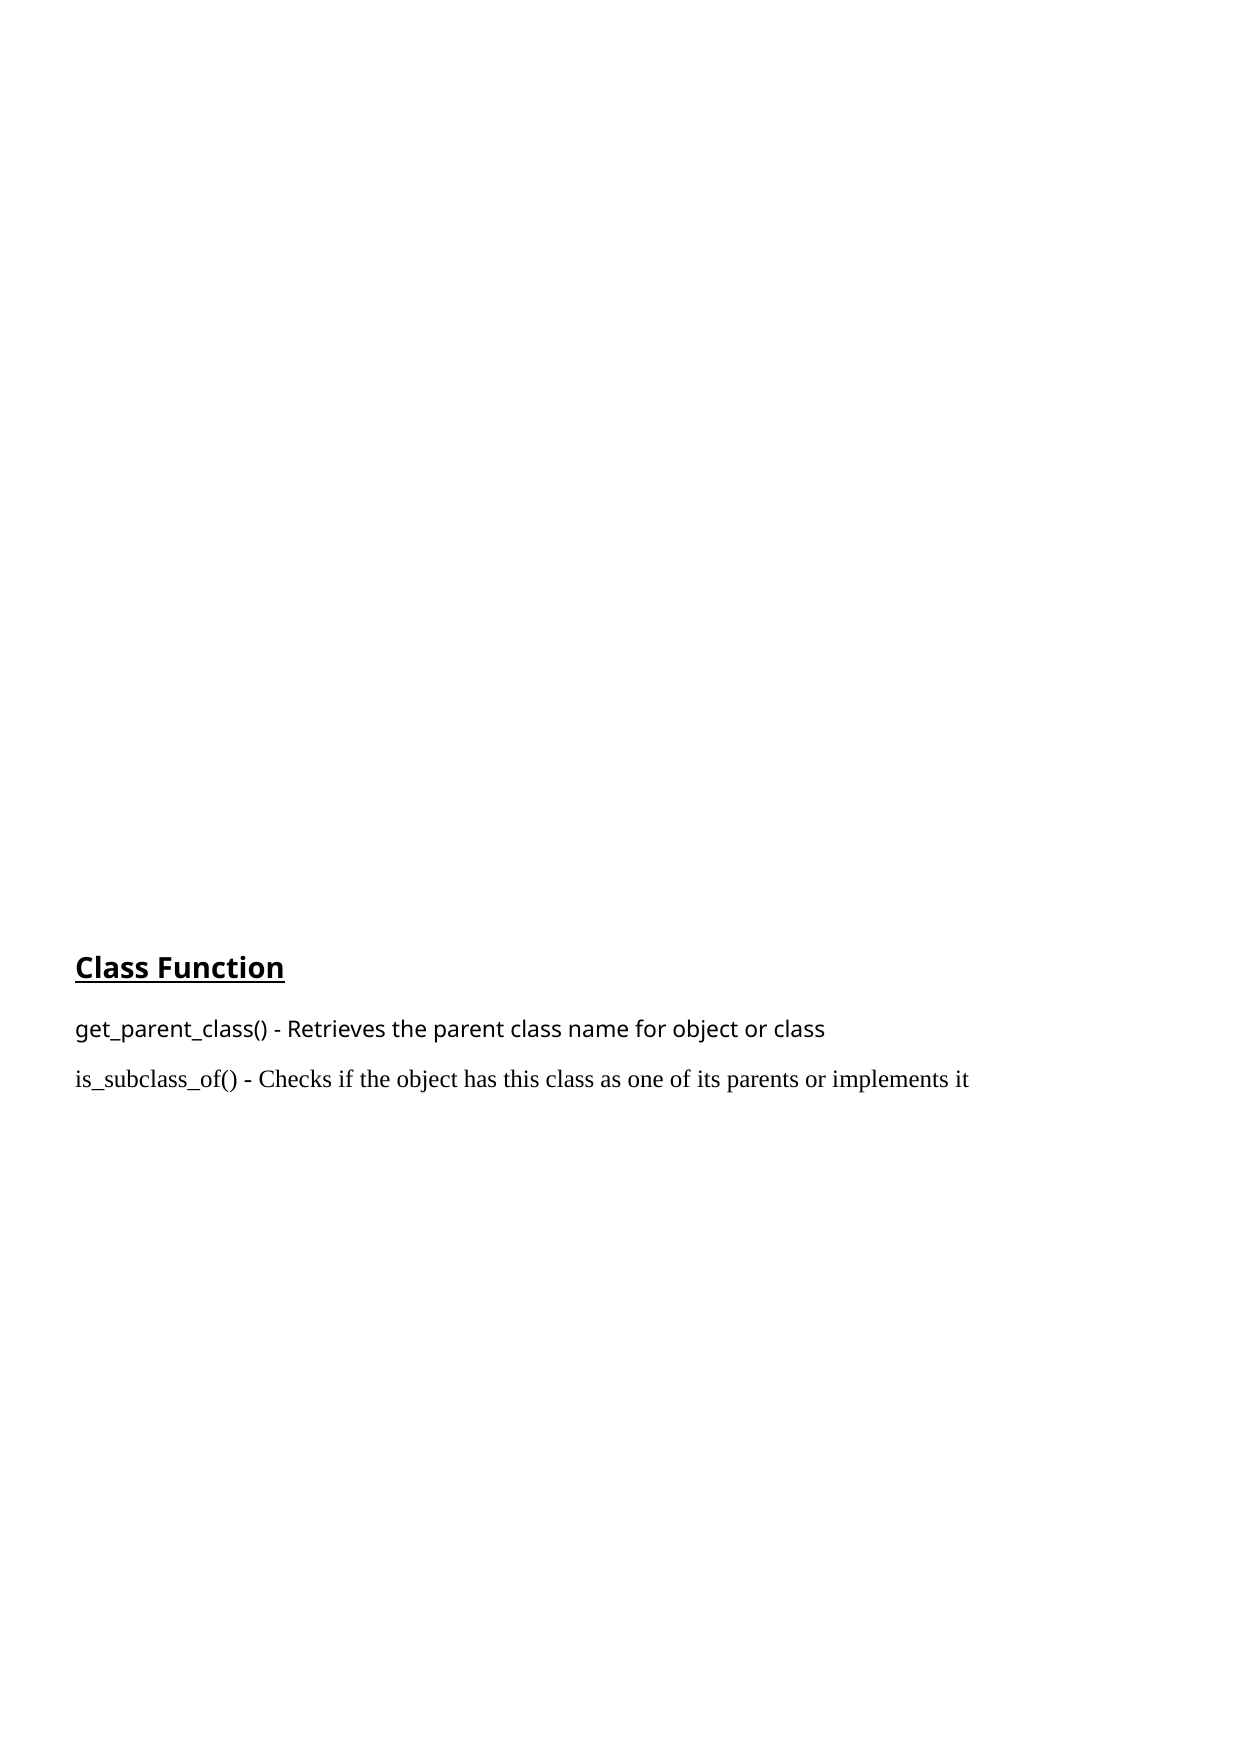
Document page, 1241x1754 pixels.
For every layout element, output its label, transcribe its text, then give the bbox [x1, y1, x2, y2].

text Class Function [75, 947, 1166, 987]
text get_parent_class() - Retrieves the parent class name for object or class [75, 1013, 1166, 1044]
list is_subclass_of() - Checks if the object has this class as one of its parents or implements it [75, 1064, 1166, 1092]
